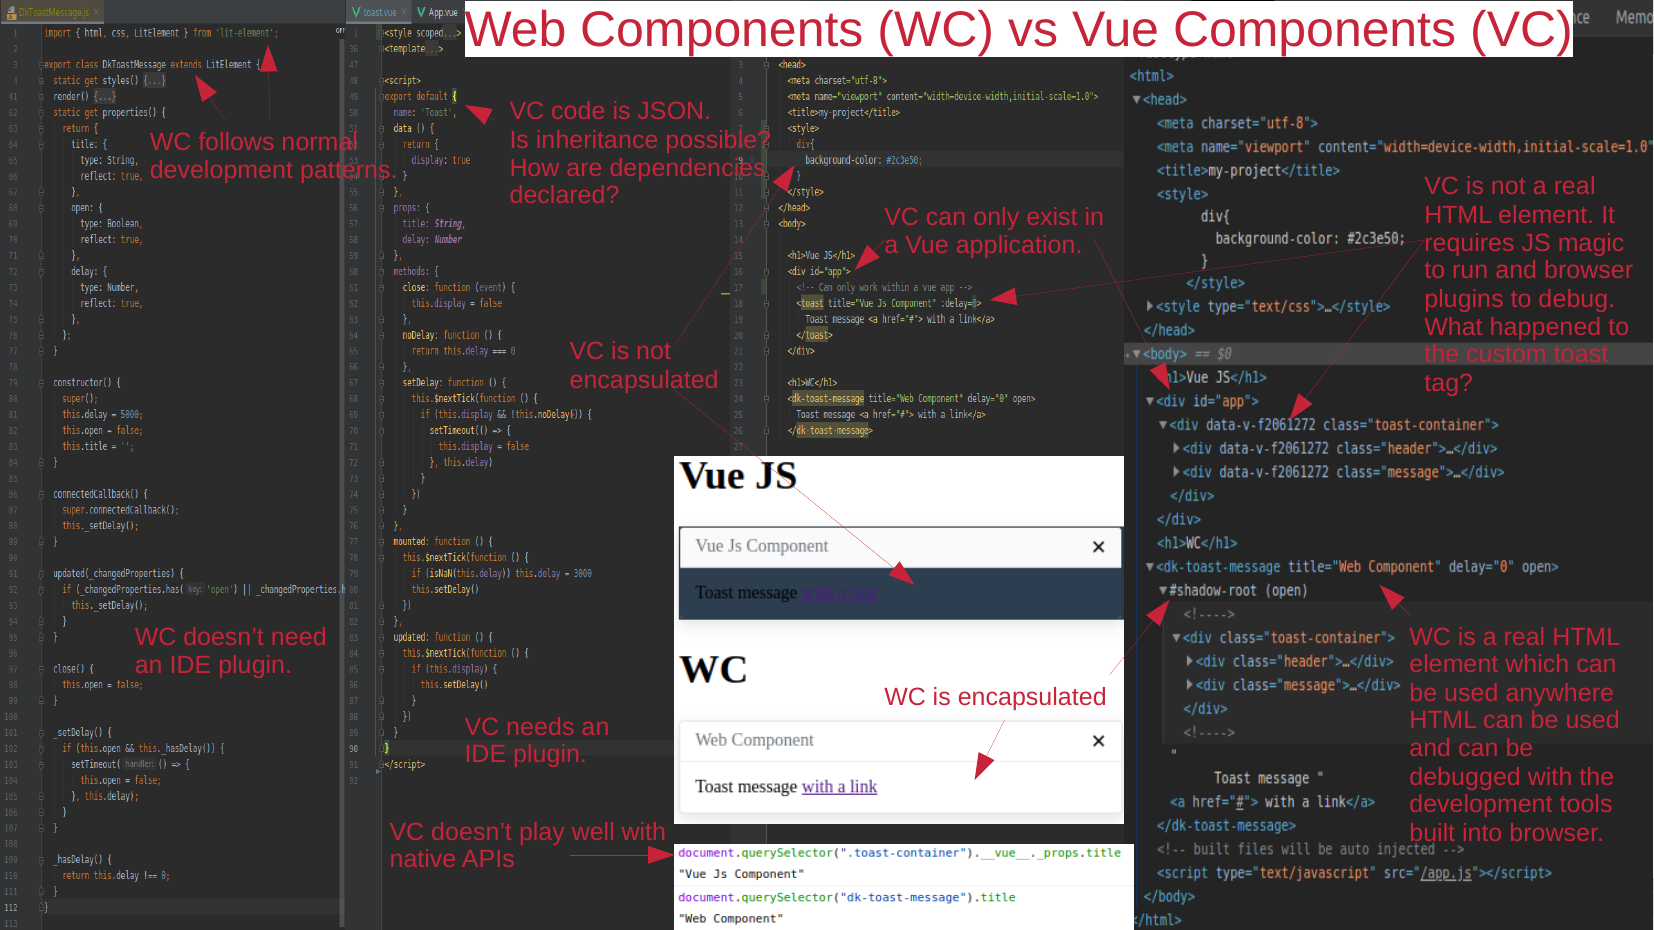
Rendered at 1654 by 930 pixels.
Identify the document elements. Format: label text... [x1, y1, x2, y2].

picture [0, 0, 1654, 930]
text_box WC is encapsulated [869, 674, 1170, 746]
text_box VC needs an IDE plugin. [449, 704, 630, 776]
text_box VC code is JSON. Is inheritance possible? How are dependencies declared? [494, 89, 810, 225]
text_box WC is a real HTML element which can be used anywhere HTML can be used and can be debugged with the development tools built into browser. [1394, 614, 1650, 854]
text_box WC doesn’t need an IDE plugin. [120, 615, 376, 691]
text_box VC doesn’t play well with native APIs [374, 809, 705, 909]
text_box VC can only exist in a Vue application. [869, 194, 1125, 294]
text_box Web Components (WC) vs Vue Components (VC) [449, 0, 1590, 121]
text_box WC follows normal development patterns. [134, 119, 435, 303]
text_box VC is not encapsulated. [554, 329, 735, 457]
text_box VC can only exist in a Vue application. [1041, 283, 1121, 294]
text_box VC is not a real HTML element. It requires JS magic to run and browser plugins to debug. What happened to the custom toast tag? [1409, 164, 1653, 404]
